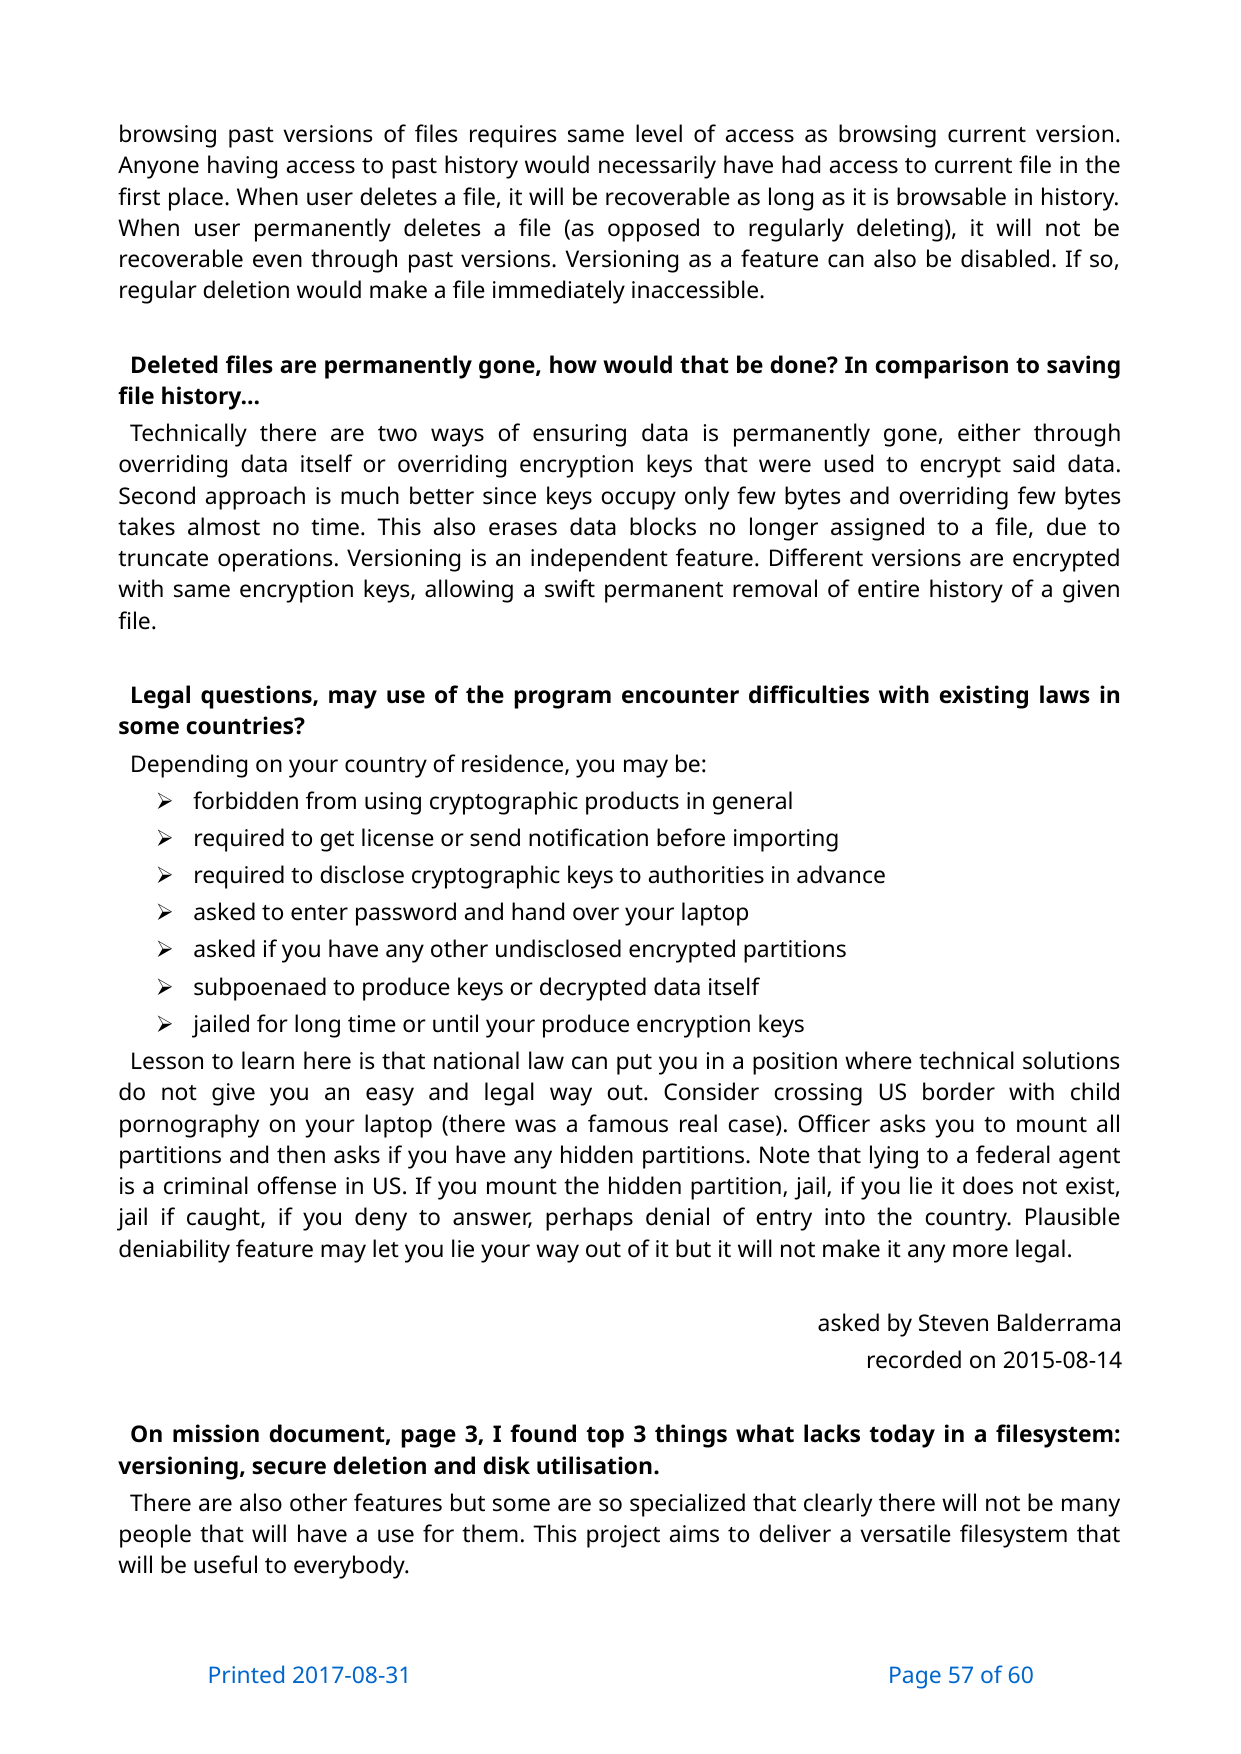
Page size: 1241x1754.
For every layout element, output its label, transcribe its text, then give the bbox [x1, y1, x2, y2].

text Legal questions, may use of the program encounter difficulties with existing laws in some countries? [118, 679, 1122, 742]
list asked if you have any other undisclosed encrypted partitions [156, 933, 1122, 965]
text asked by Steven Balderrama [118, 1307, 1122, 1338]
list required to disclose cryptographic keys to authorities in advance [156, 859, 1122, 890]
text Depending on your country of residence, you may be: [118, 747, 1122, 779]
text Lesson to learn here is that national law can put you in a position where technical solutions do not give you an easy and legal way out. Consider crossing US border with child pornography on your laptop (there was a famous real case). Officer asks you to mount all partitions and then asks if you have any hidden partitions. Note that lying to a federal agent is a criminal offense in US. If you mount the hidden partition, jail, if you lie it does not exist, jail if caught, if you deny to answer, perhaps denial of entry into the country. Plausible deniability feature may let you lie your way out of it but it will not make it any more legal. [118, 1045, 1122, 1264]
text Technically there are two ways of ensuring data is permanently gone, either through overriding data itself or overriding encryption keys that were used to encrypt said data. Second approach is much better since keys occupy only few bytes and overriding few bytes takes almost no time. This also erases data blocks no longer assigned to a file, due to truncate operations. Versioning is an independent feature. Different versions are encrypted with same encryption keys, allowing a swift permanent removal of entire history of a given file. [118, 417, 1122, 636]
text browsing past versions of files requires same level of access as browsing current version. Anyone having access to past history would necessarily have had access to current file in the first place. When user deletes a file, it will be recoverable as long as it is browsable in history. When user permanently deletes a file (as opposed to regularly deleting), it will not be recoverable even through past versions. Versioning as a feature can also be disabled. If so, regular deletion would make a file immediately inaccessible. [118, 118, 1122, 306]
text recorded on 2015-08-14 [118, 1344, 1122, 1375]
list jailed for long time or until your produce encryption keys [156, 1008, 1122, 1039]
text Deleted files are permanently gone, how would that be done? In comparison to saving file history... [118, 349, 1122, 411]
list asked to enter password and hand over your laptop [156, 896, 1122, 927]
list forbidden from using cryptographic products in general [156, 785, 1122, 816]
list required to get license or send notification before importing [156, 822, 1122, 853]
text On mission document, page 3, I found top 3 things what lacks today in a filesystem: versioning, secure deletion and disk utilisation. [118, 1418, 1122, 1481]
text There are also other features but some are so specialized that clearly there will not be many people that will have a use for them. This project aims to deliver a versatile filesystem that will be useful to everybody. [118, 1487, 1122, 1581]
list subpoenaed to produce keys or decrypted data itself [156, 971, 1122, 1002]
